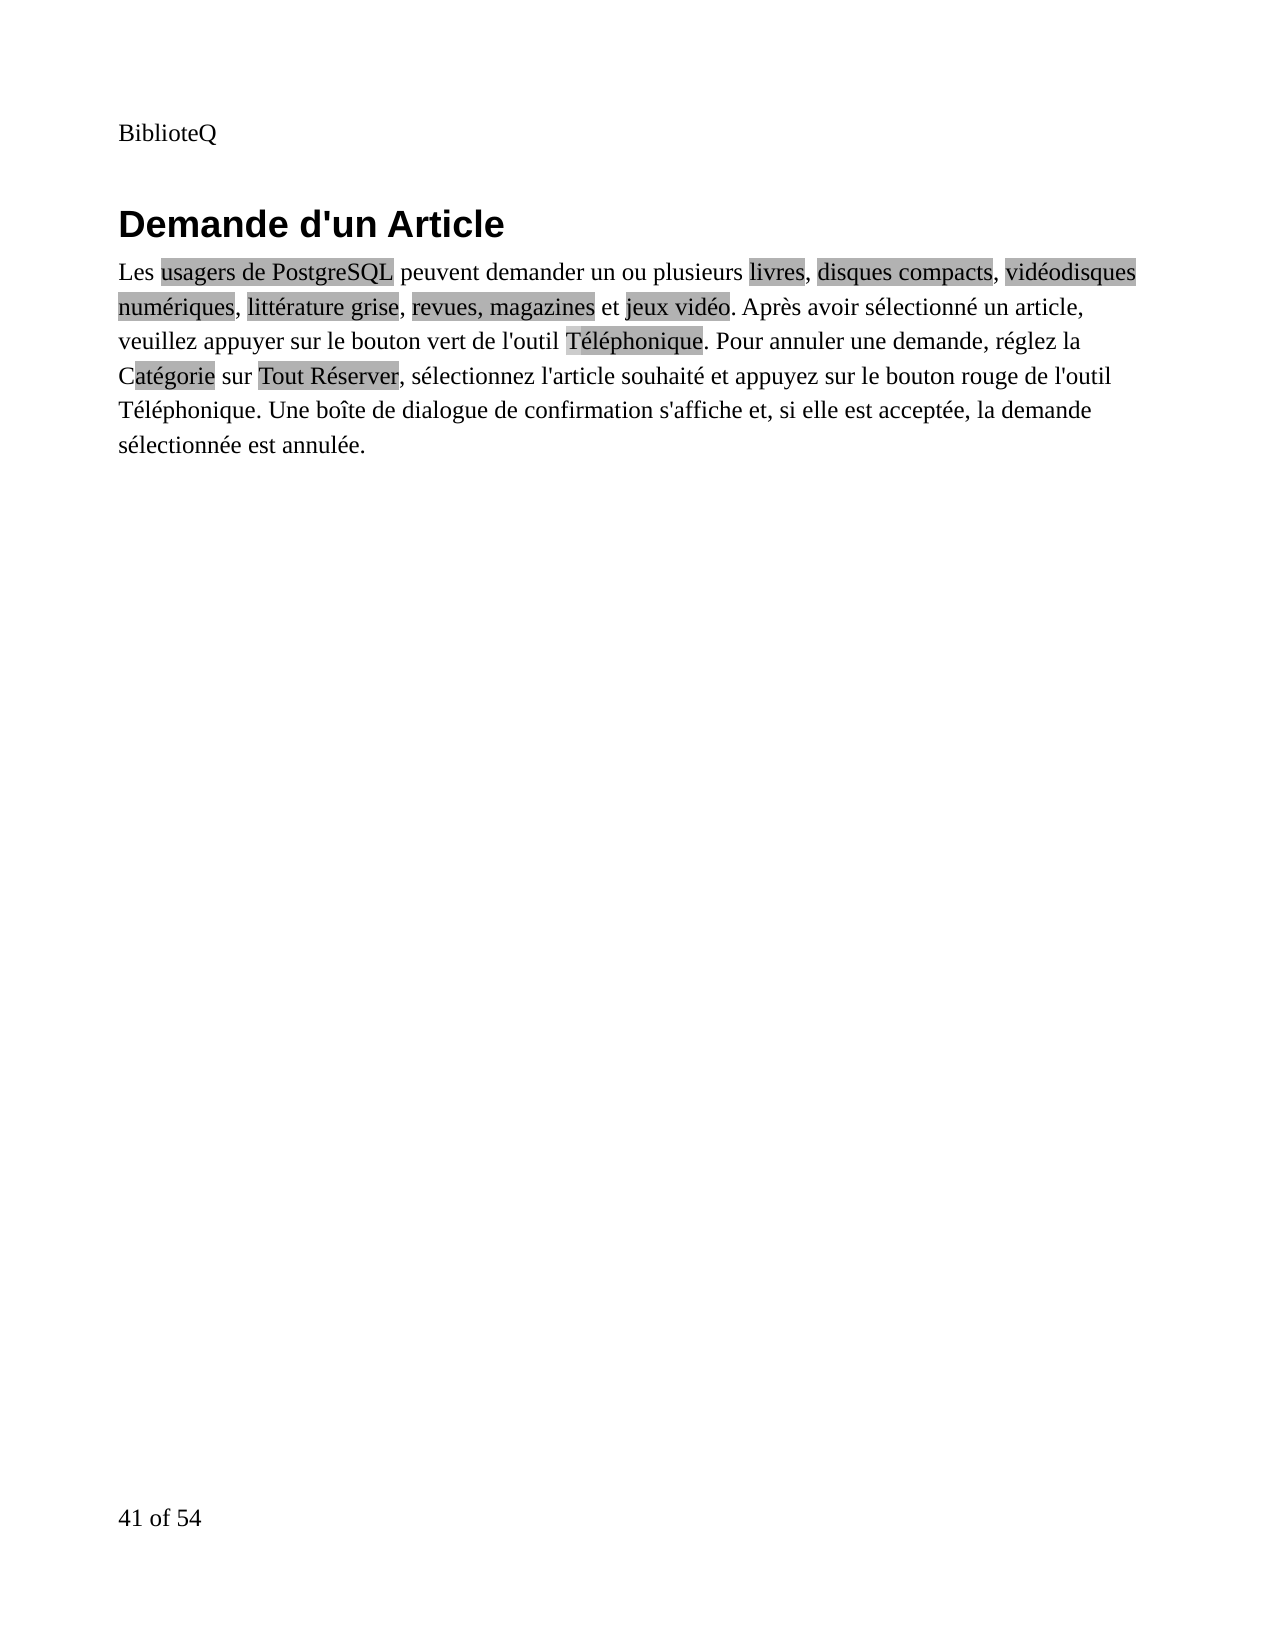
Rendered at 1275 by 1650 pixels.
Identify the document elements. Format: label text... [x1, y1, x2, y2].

subtitle Demande d'un Article [118, 201, 1157, 245]
text Les usagers de PostgreSQL peuvent demander un ou plusieurs livres, disques compacts, vidéodisques numériques, littérature grise, revues, magazines et jeux vidéo. Après avoir sélectionné un article, veuillez appuyer sur le bouton vert de l'outil Téléphonique. Pour annuler une demande, réglez la Catégorie sur Tout Réserver, sélectionnez l'article souhaité et appuyez sur le bouton rouge de l'outil Téléphonique. Une boîte de dialogue de confirmation s'affiche et, si elle est acceptée, la demande sélectionnée est annulée. [118, 257, 1157, 459]
